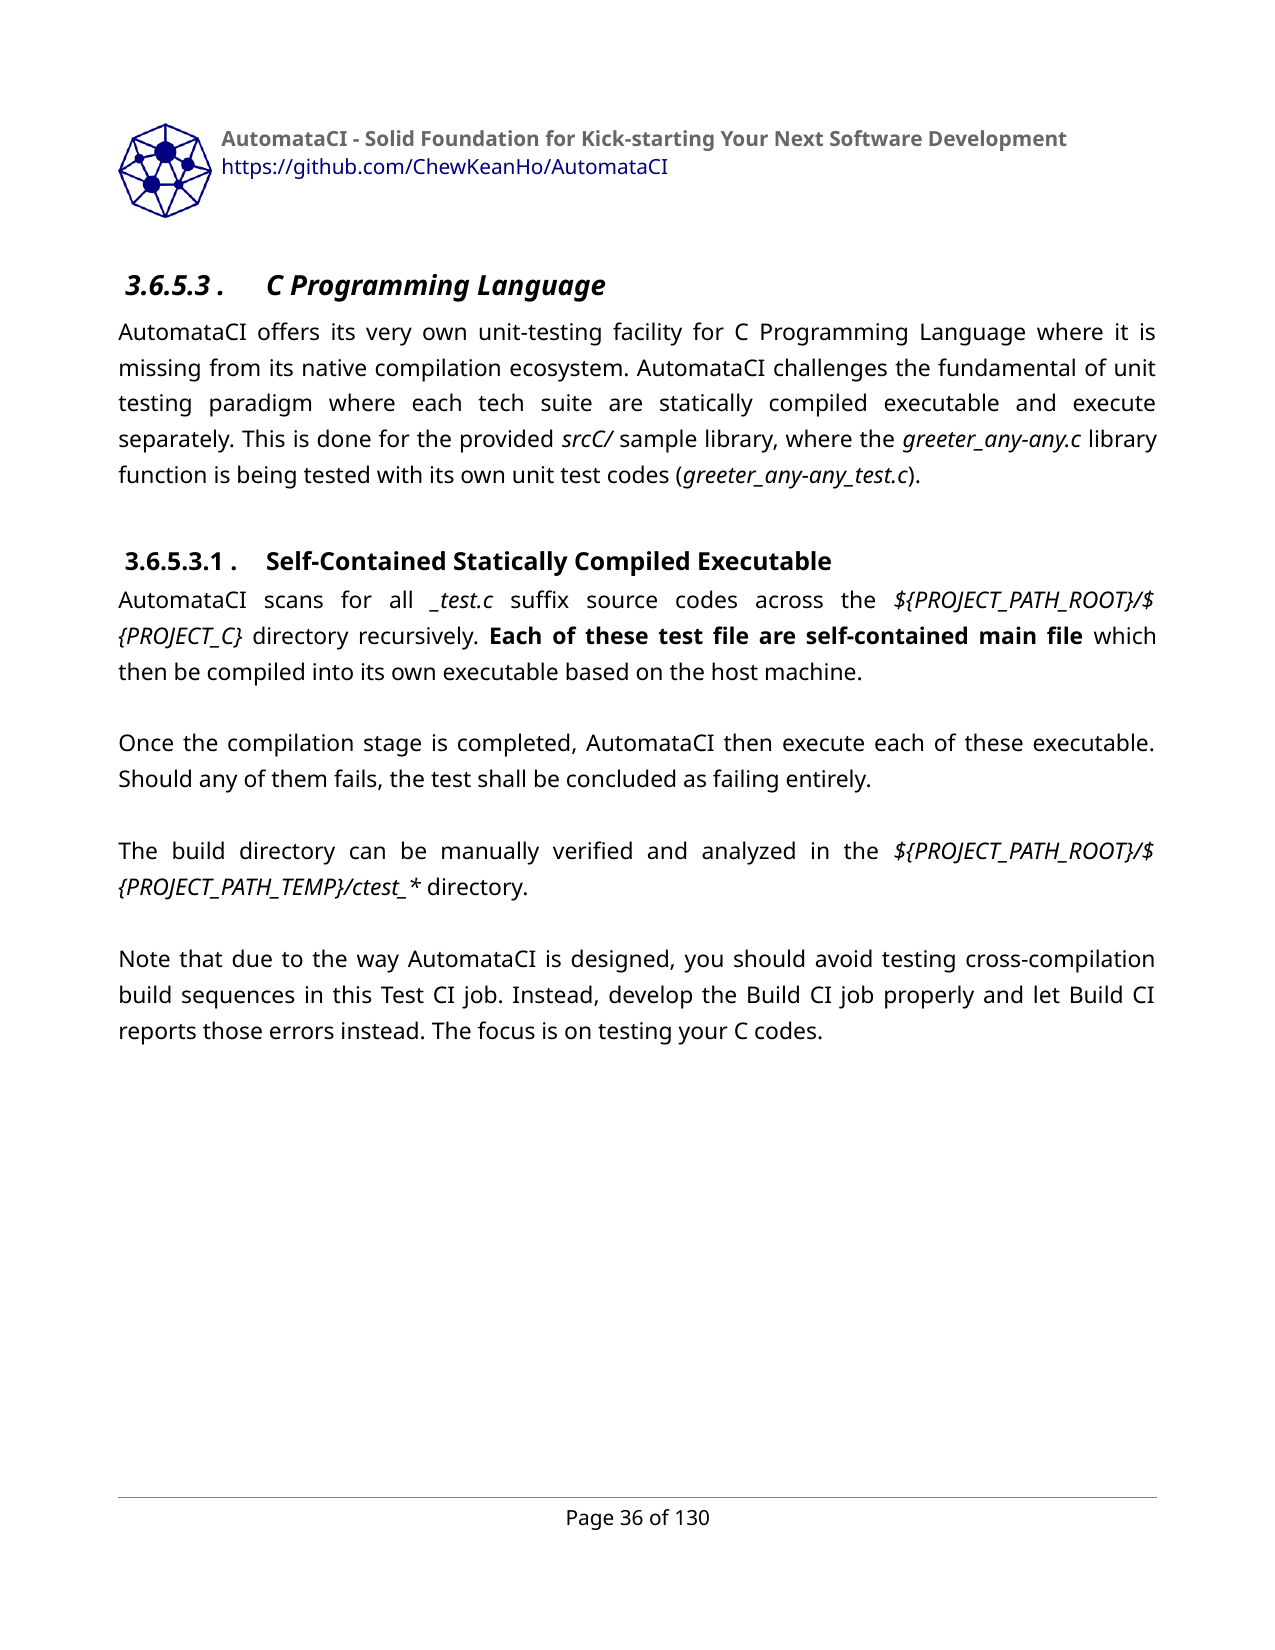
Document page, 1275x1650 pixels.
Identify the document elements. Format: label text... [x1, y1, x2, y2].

text The build directory can be manually verified and analyzed in the ${PROJECT_PATH_ROOT}/${PROJECT_PATH_TEMP}/ctest_* directory. [118, 835, 1157, 902]
text AutomataCI scans for all _test.c suffix source codes across the ${PROJECT_PATH_ROOT}/${PROJECT_C} directory recursively. Each of these test file are self-contained main file which then be compiled into its own executable based on the host machine. [118, 584, 1157, 687]
picture [118, 123, 212, 218]
text Once the compilation stage is completed, AutomataCI then execute each of these executable. Should any of them fails, the test shall be concluded as failing entirely. [118, 727, 1157, 794]
subtitle Self-Contained Statically Compiled Executable [118, 544, 1157, 577]
text Note that due to the way AutomataCI is designed, you should avoid testing cross-compilation build sequences in this Test CI job. Instead, develop the Build CI job properly and let Build CI reports those errors instead. The focus is on testing your C codes. [118, 943, 1157, 1046]
text AutomataCI offers its very own unit-testing facility for C Programming Language where it is missing from its native compilation ecosystem. AutomataCI challenges the fundamental of unit testing paradigm where each tech suite are statically compiled executable and execute separately. This is done for the provided srcC/ sample library, where the greeter_any-any.c library function is being tested with its own unit test codes (greeter_any-any_test.c). [118, 316, 1157, 491]
subtitle C Programming Language [118, 265, 1157, 303]
